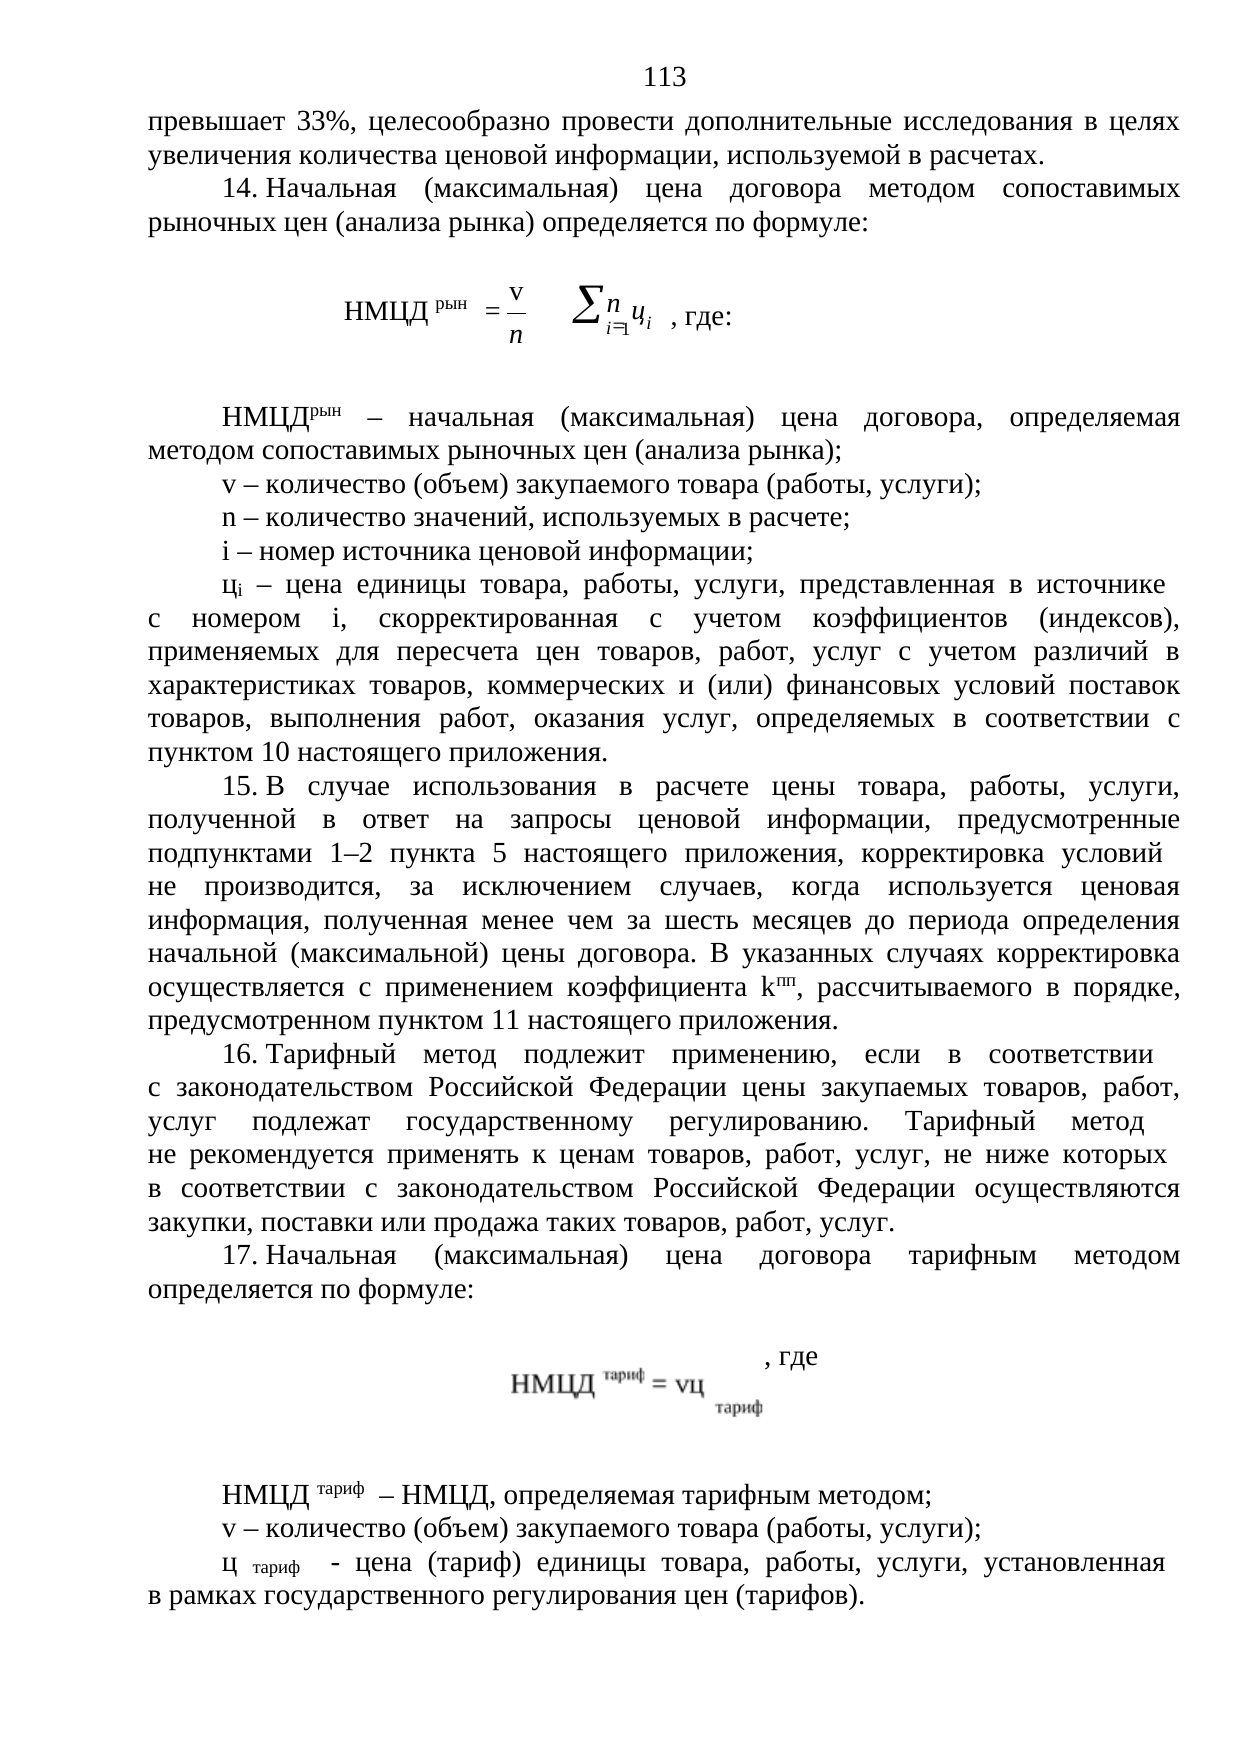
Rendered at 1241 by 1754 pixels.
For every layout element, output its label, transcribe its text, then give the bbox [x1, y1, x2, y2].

text НМЦДрын – начальная (максимальная) цена договора, определяемая методом сопоставимых рыночных цен (анализа рынка); [148, 399, 1181, 466]
text 17. Начальная (максимальная) цена договора тарифным методом определяется по формуле: [148, 1237, 1181, 1304]
text i – номер источника ценовой информации; [148, 533, 1181, 566]
text v – количество (объем) закупаемого товара (работы, услуги); [148, 1510, 1181, 1544]
text превышает 33%, целесообразно провести дополнительные исследования в целях увеличения количества ценовой информации, используемой в расчетах. [148, 103, 1181, 171]
text 16. Тарифный метод подлежит применению, если в соответствии с законодательством Российской Федерации цены закупаемых товаров, работ, услуг подлежат государственному регулированию. Тарифный метод не рекомендуется применять к ценам товаров, работ, услуг, не ниже которых в соответствии с законодательством Российской Федерации осуществляются закупки, поставки или продажа таких товаров, работ, услуг. [148, 1036, 1181, 1237]
text , где: [148, 298, 1181, 332]
text 14. Начальная (максимальная) цена договора методом сопоставимых рыночных цен (анализа рынка) определяется по формуле: [148, 171, 1181, 238]
text , где [148, 1338, 1181, 1443]
text ц тариф - цена (тариф) единицы товара, работы, услуги, установленная в рамках государственного регулирования цен (тарифов). [148, 1544, 1181, 1611]
text v – количество (объем) закупаемого товара (работы, услуги); [148, 466, 1181, 499]
text 15. В случае использования в расчете цены товара, работы, услуги, полученной в ответ на запросы ценовой информации, предусмотренные подпунктами 1–2 пункта 5 настоящего приложения, корректировка условий не производится, за исключением случаев, когда используется ценовая информация, полученная менее чем за шесть месяцев до периода определения начальной (максимальной) цены договора. В указанных случаях корректировка осуществляется с применением коэффициента kпп, рассчитываемого в порядке, предусмотренном пунктом 11 настоящего приложения. [148, 768, 1181, 1036]
text n – количество значений, используемых в расчете; [148, 499, 1181, 533]
text НМЦД тариф – НМЦД, определяемая тарифным методом; [148, 1477, 1181, 1510]
text цi – цена единицы товара, работы, услуги, представленная в источнике с номером i, скорректированная с учетом коэффициентов (индексов), применяемых для пересчета цен товаров, работ, услуг с учетом различий в характеристиках товаров, коммерческих и (или) финансовых условий поставок товаров, выполнения работ, оказания услуг, определяемых в соответствии с пунктом 10 настоящего приложения. [148, 566, 1181, 768]
